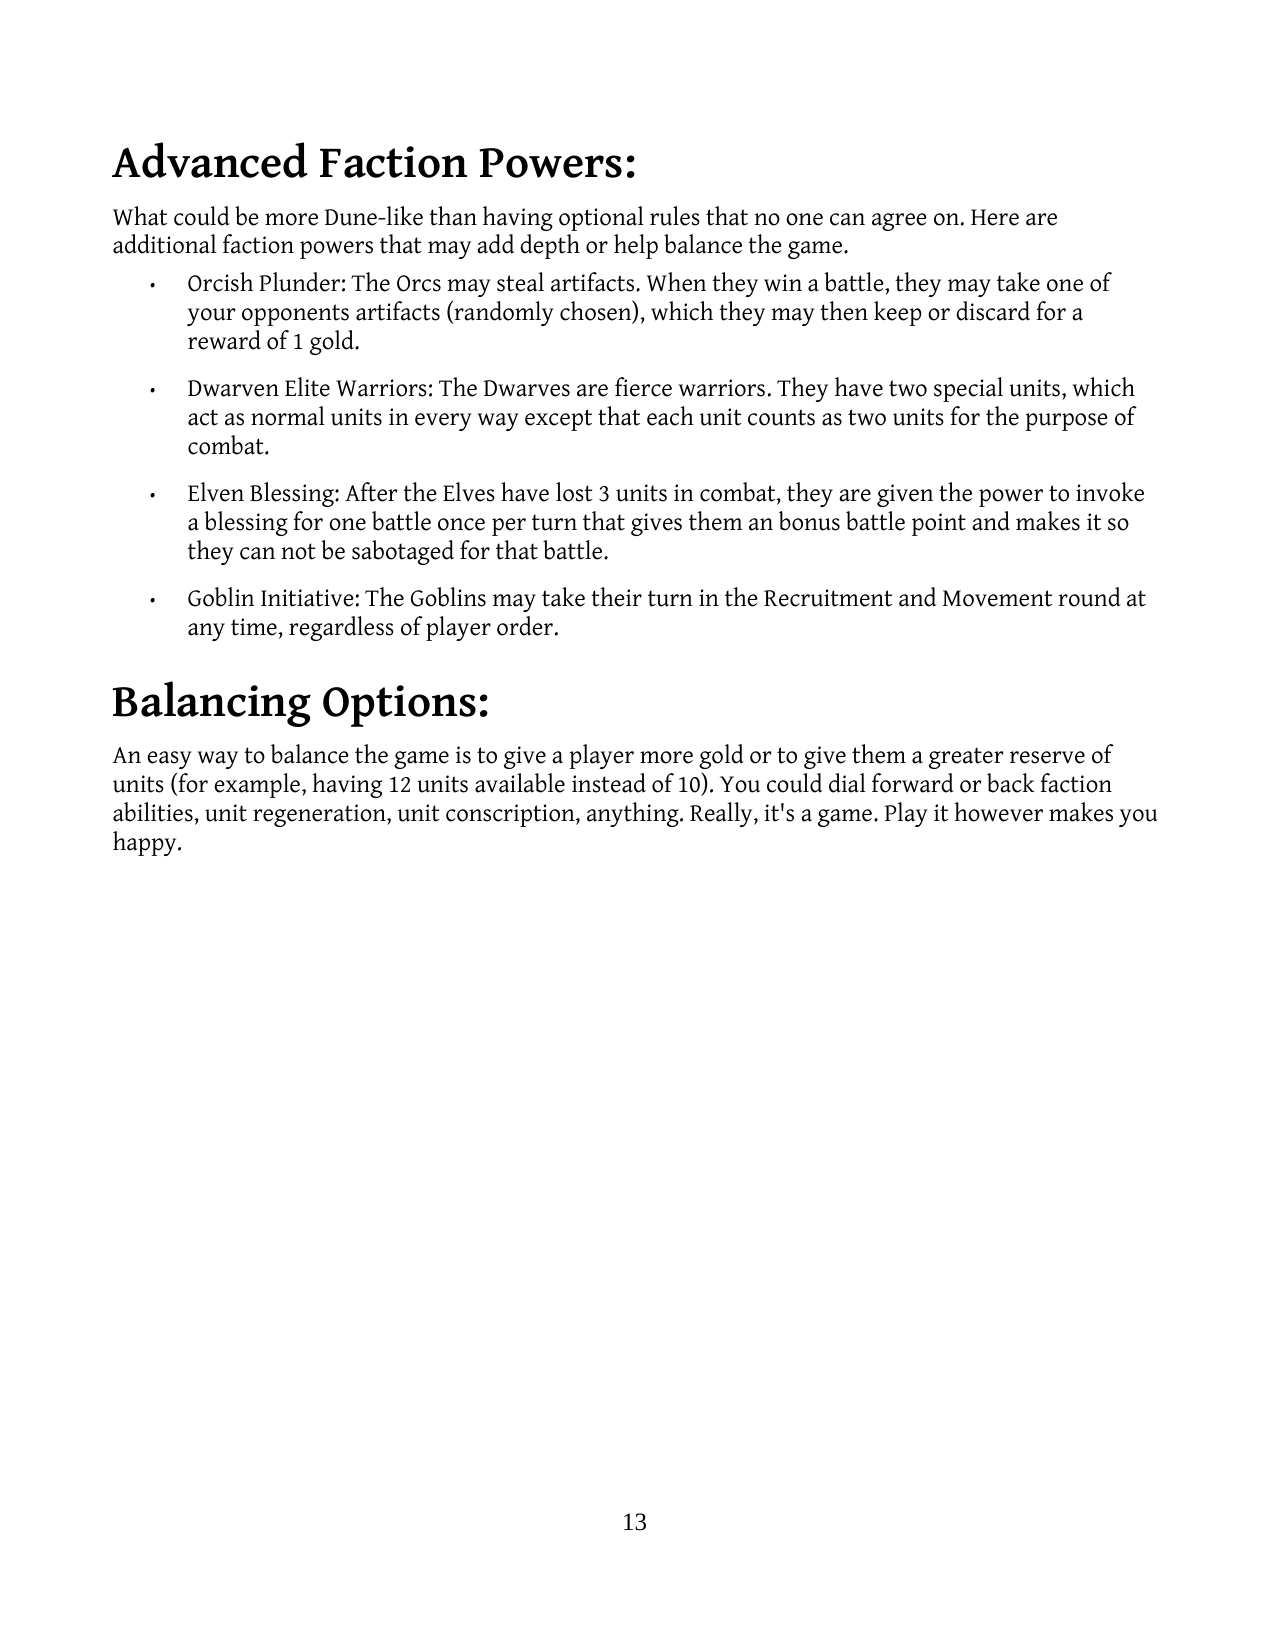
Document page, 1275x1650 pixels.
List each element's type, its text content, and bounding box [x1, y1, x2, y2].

subtitle Advanced Faction Powers: [112, 137, 1162, 191]
list Orcish Plunder: The Orcs may steal artifacts. When they win a battle, they may take one of your opponents artifacts (randomly chosen), which they may then keep or discard for a reward of 1 gold. [150, 270, 1162, 357]
subtitle Balancing Options: [112, 676, 1162, 729]
list Elven Blessing: After the Elves have lost 3 units in combat, they are given the power to invoke a blessing for one battle once per turn that gives them an bonus battle point and makes it so they can not be sabotaged for that battle. [150, 479, 1162, 566]
text An easy way to balance the game is to give a player more gold or to give them a greater reserve of units (for example, having 12 units available instead of 10). You could dial forward or back faction abilities, unit regeneration, unit conscription, anything. Really, it's a game. Play it however makes you happy. [112, 742, 1162, 857]
list Dwarven Elite Warriors: The Dwarves are fierce warriors. They have two special units, which act as normal units in every way except that each unit counts as two units for the purpose of combat. [150, 375, 1162, 462]
list Goblin Initiative: The Goblins may take their turn in the Recruitment and Movement round at any time, regardless of player order. [150, 584, 1162, 642]
text What could be more Dune-like than having optional rules that no one can agree on. Here are additional faction powers that may add depth or help balance the game. [112, 203, 1162, 261]
